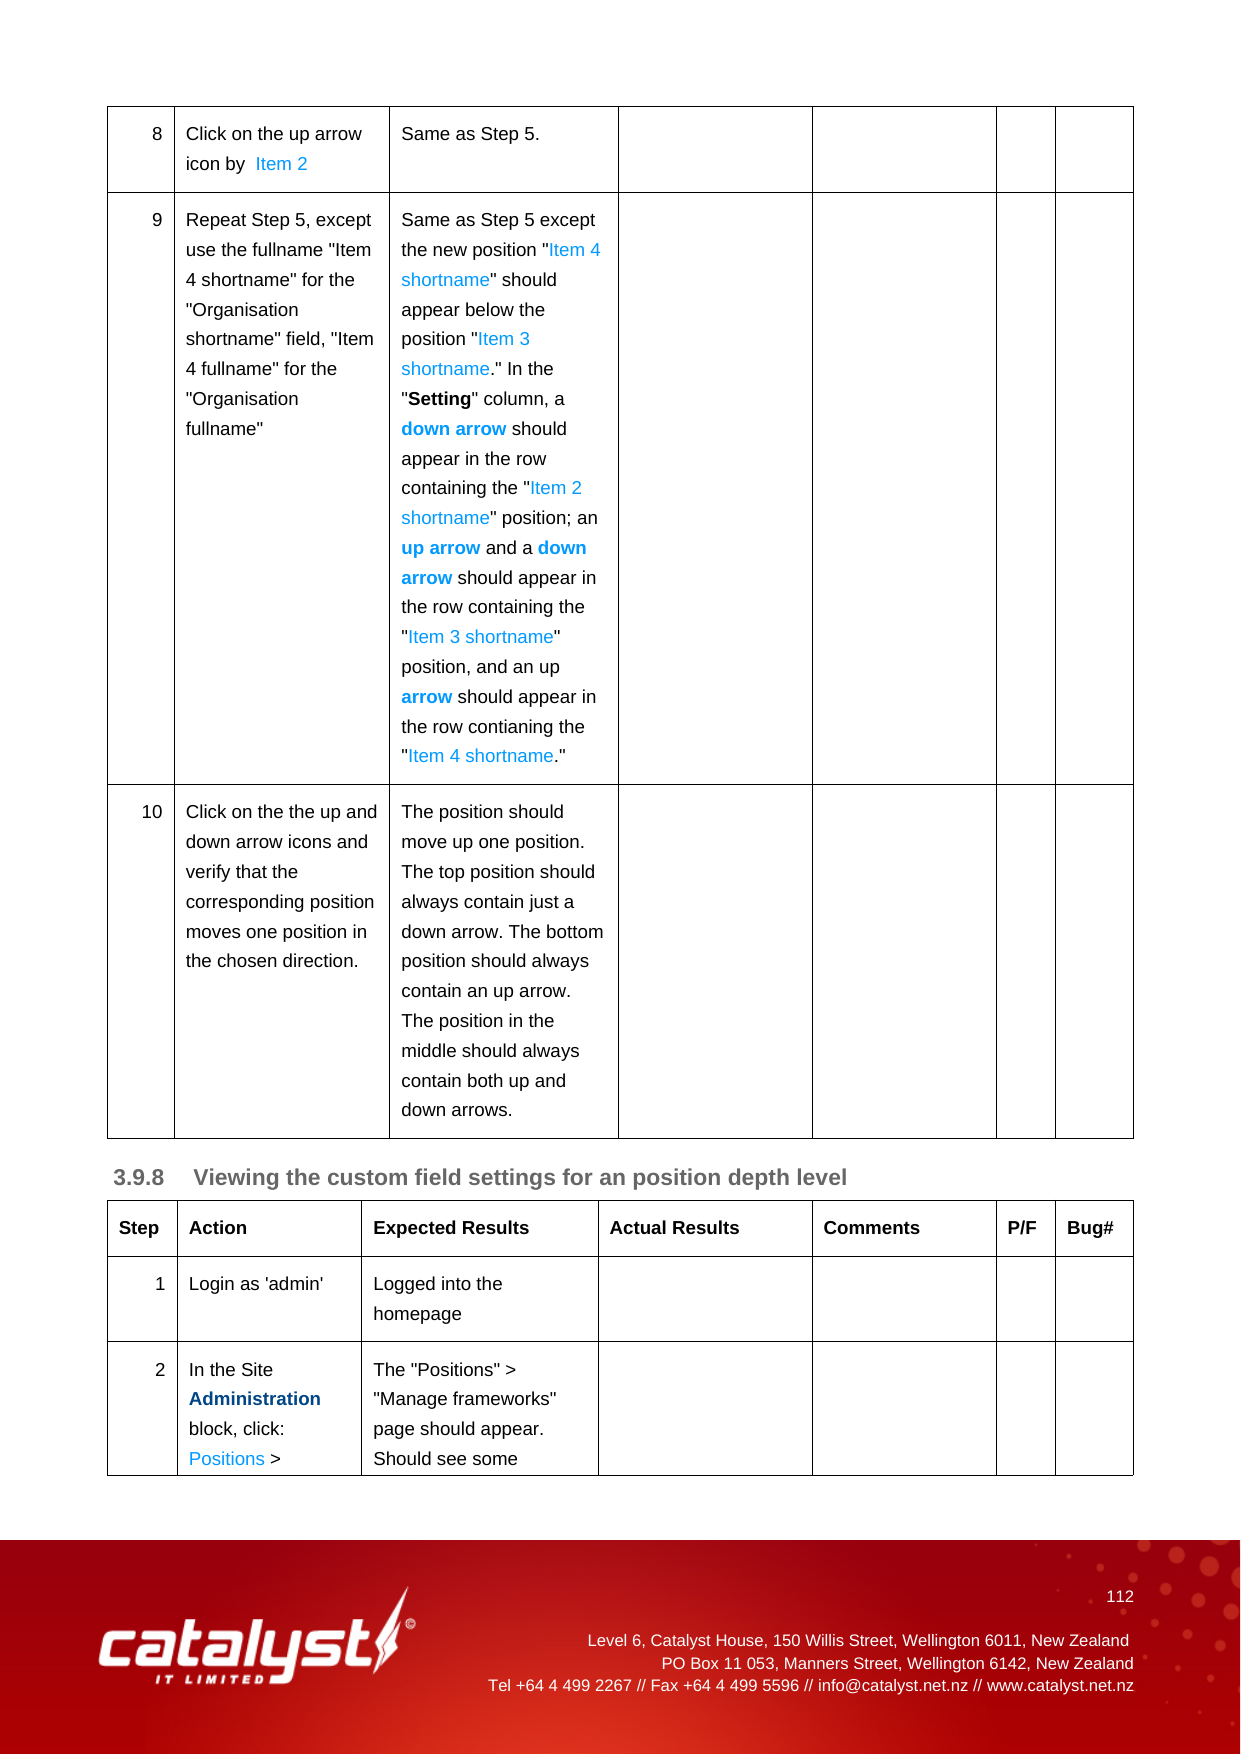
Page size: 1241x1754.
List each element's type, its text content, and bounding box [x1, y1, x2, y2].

table_cell [1056, 1257, 1133, 1341]
table_cell [813, 107, 996, 192]
table_cell Click on the the up and down arrow icons and verify that the corresponding position moves one position in the chosen direction. [175, 785, 389, 1138]
table_cell Same as Step 5. [390, 107, 618, 192]
table_cell [619, 785, 812, 1138]
table_cell The "Positions" > "Manage frameworks" page should appear. Should see some [362, 1342, 598, 1475]
table_cell 10 [108, 785, 174, 1138]
table_cell 1 [108, 1257, 177, 1341]
table_cell [1056, 193, 1133, 784]
table_cell [1056, 785, 1133, 1138]
table_cell [619, 193, 812, 784]
table_cell Repeat Step 5, except use the fullname "Item 4 shortname" for the "Organisation shortname" field, "Item 4 fullname" for the "Organisation fullname" [175, 193, 389, 784]
table_cell Login as 'admin' [178, 1257, 361, 1341]
table_cell Logged into the homepage [362, 1257, 598, 1341]
table_cell [619, 107, 812, 192]
table_cell [813, 193, 996, 784]
table_header Actual Results [599, 1201, 812, 1256]
table_cell [813, 1342, 996, 1475]
picture [0, 1540, 1241, 1754]
table_cell Same as Step 5 except the new position "Item 4 shortname" should appear below the position "Item 3 shortname." In the "Setting" column, a down arrow should appear in the row containing the "Item 2 shortname" position; an up arrow and a down arrow should appear in the row containing the "Item 3 shortname" position, and an up arrow should appear in the row contianing the "Item 4 shortname." [390, 193, 618, 784]
table_cell [997, 1342, 1055, 1475]
table_header P/F [997, 1201, 1055, 1256]
table_cell [997, 107, 1055, 192]
table_cell The position should move up one position. The top position should always contain just a down arrow. The bottom position should always contain an up arrow. The position in the middle should always contain both up and down arrows. [390, 785, 618, 1138]
table_header Action [178, 1201, 361, 1256]
table_header Comments [813, 1201, 996, 1256]
table_header Expected Results [362, 1201, 598, 1256]
table_cell Click on the up arrow icon by Item 2 [175, 107, 389, 192]
table_cell 9 [108, 193, 174, 784]
table_cell 2 [108, 1342, 177, 1475]
table_cell [599, 1342, 812, 1475]
table_cell [813, 785, 996, 1138]
table_cell [997, 785, 1055, 1138]
table_header Bug# [1056, 1201, 1133, 1256]
table_cell [997, 193, 1055, 784]
table_header Step [108, 1201, 177, 1256]
table_cell 8 [108, 107, 174, 192]
table_cell [813, 1257, 996, 1341]
table_cell [599, 1257, 812, 1341]
table_cell [1056, 107, 1133, 192]
table_cell [1056, 1342, 1133, 1475]
table_cell [997, 1257, 1055, 1341]
subtitle Viewing the custom field settings for an position depth level [107, 1165, 1103, 1191]
table_cell In the Site Administration block, click: Positions > [178, 1342, 361, 1475]
